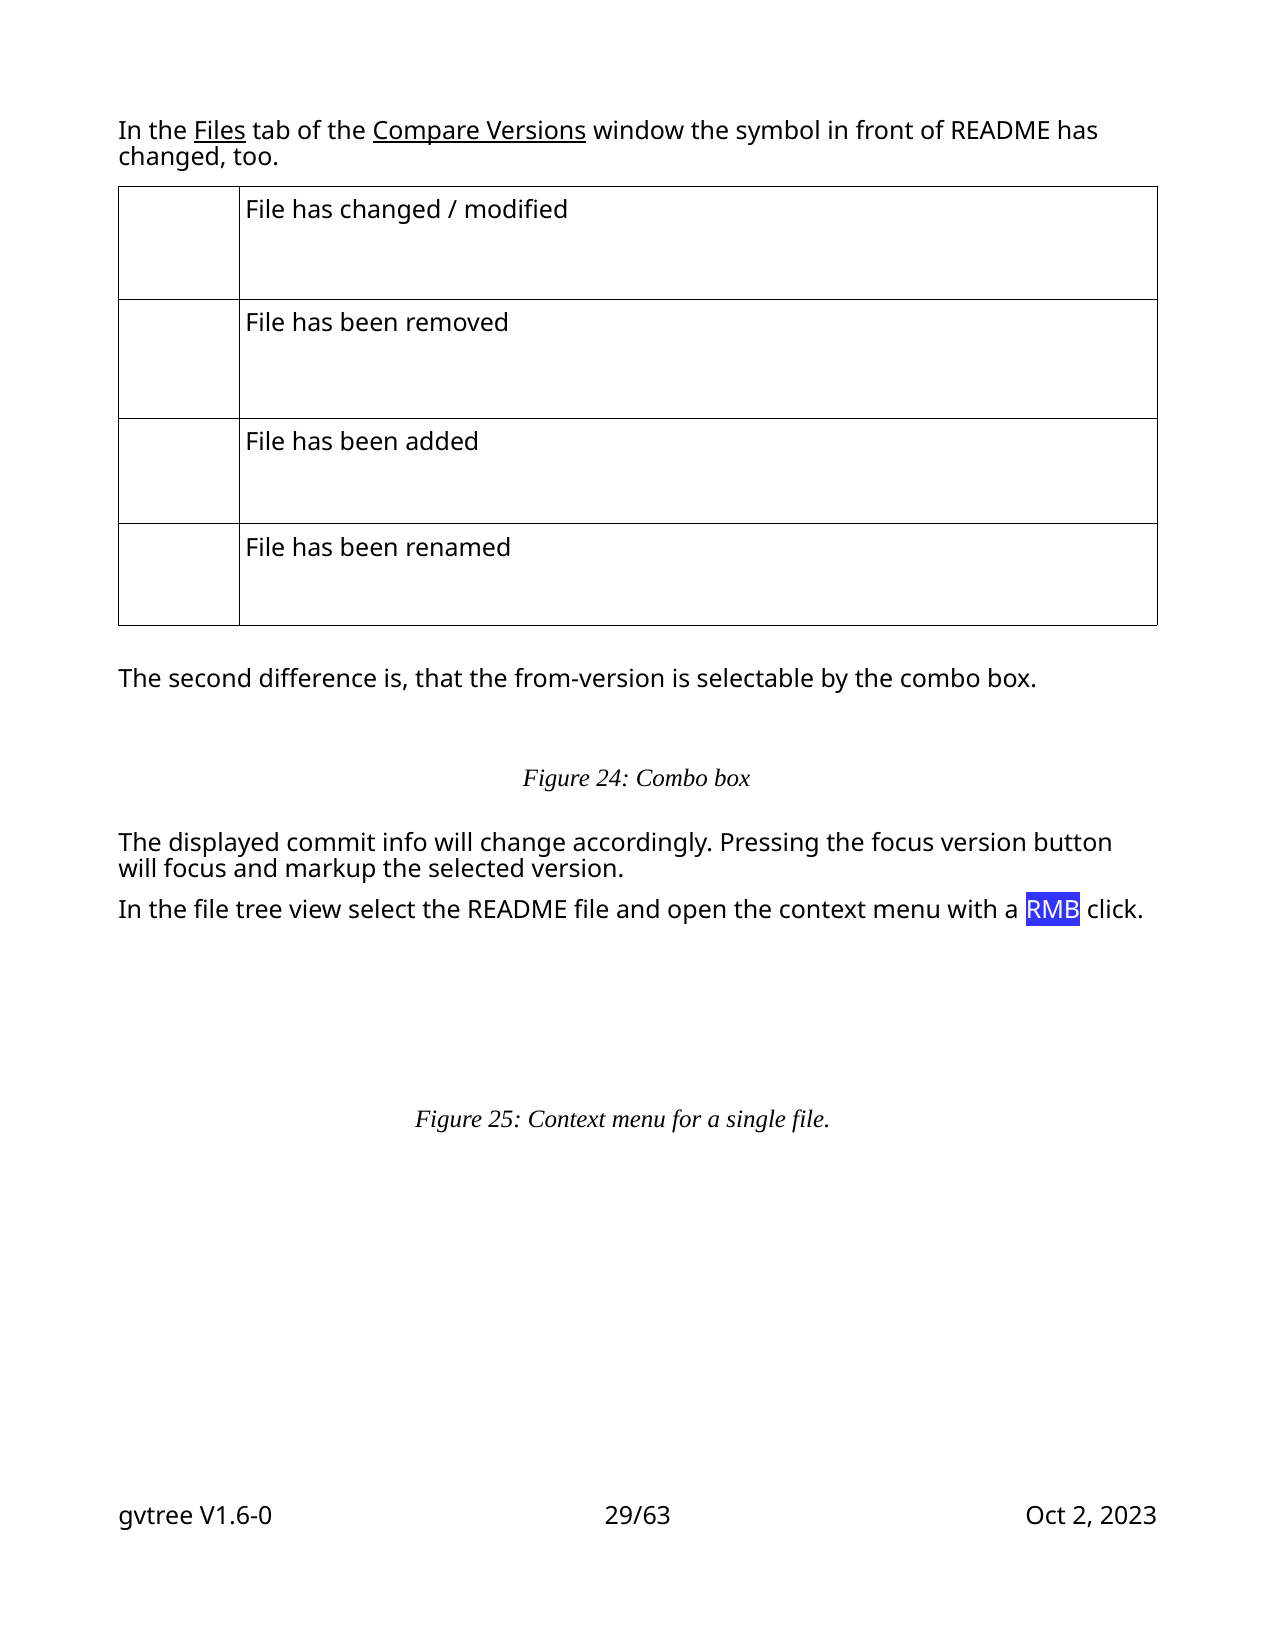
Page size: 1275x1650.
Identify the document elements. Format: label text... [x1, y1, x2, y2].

text Figure 25: Context menu for a single file. [415, 951, 860, 1132]
table_header File has changed / modified [240, 187, 1157, 299]
table_cell [119, 419, 239, 523]
table_cell [119, 524, 239, 625]
text The second difference is, that the from-version is selectable by the combo box. [118, 666, 1157, 692]
table_cell File has been renamed [240, 524, 1157, 625]
table_cell File has been removed [240, 300, 1157, 418]
table_cell [119, 300, 239, 418]
text Figure 24: Combo box [384, 719, 891, 792]
table_header [119, 187, 239, 299]
table_cell File has been added [240, 419, 1157, 523]
text In the file tree view select the README file and open the context menu with a RMB click. [118, 898, 1157, 924]
text The displayed commit info will change accordingly. Pressing the focus version button will focus and markup the selected version. [118, 830, 1157, 883]
text In the Files tab of the Compare Versions window the symbol in front of README has changed, too. [118, 118, 1157, 171]
